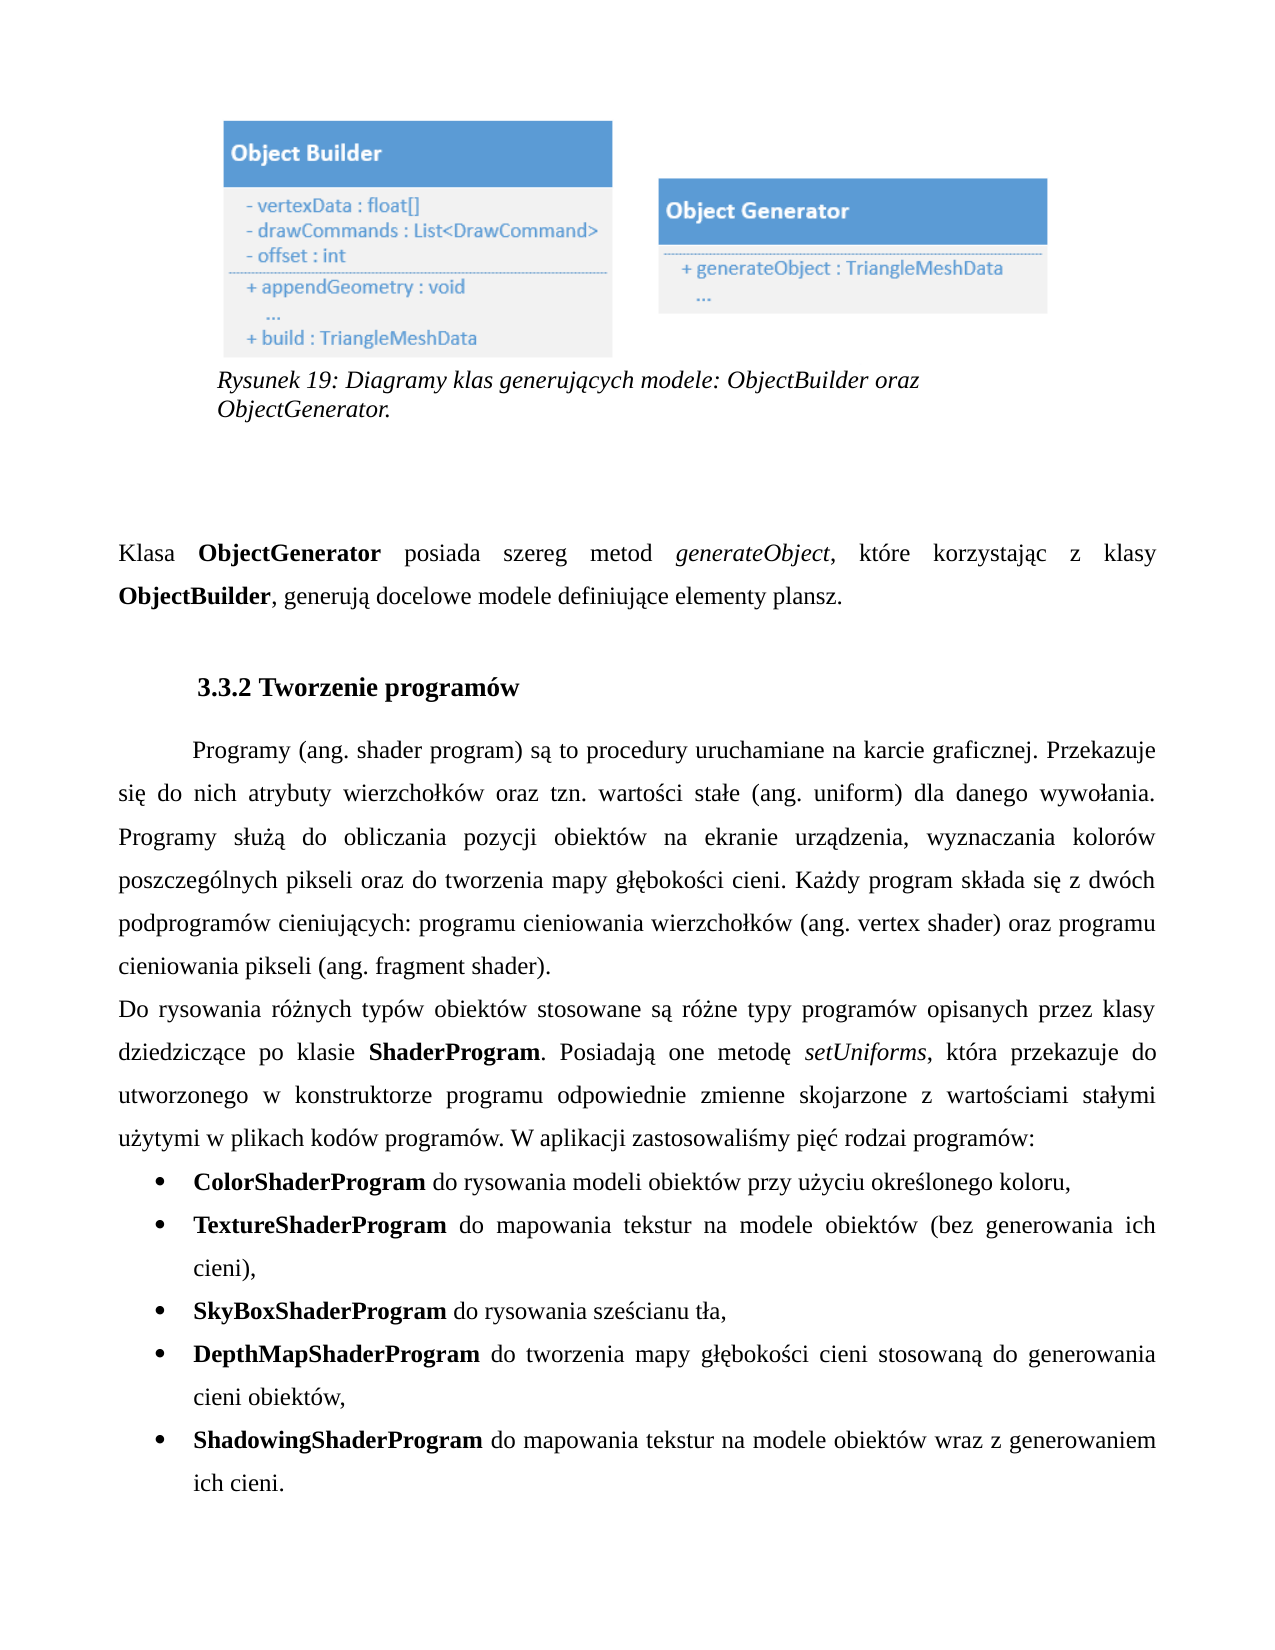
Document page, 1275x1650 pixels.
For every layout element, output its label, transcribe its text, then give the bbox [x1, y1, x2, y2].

picture [215, 111, 1060, 365]
text Klasa ObjectGenerator posiada szereg metod generateObject, które korzystając z klasy ObjectBuilder, generują docelowe modele definiujące elementy plansz. [118, 538, 1157, 610]
list DepthMapShaderProgram do tworzenia mapy głębokości cieni stosowaną do generowania cieni obiektów, [156, 1339, 1157, 1411]
list ShadowingShaderProgram do mapowania tekstur na modele obiektów wraz z generowaniem ich cieni. [156, 1425, 1157, 1497]
text Do rysowania różnych typów obiektów stosowane są różne typy programów opisanych przez klasy dziedziczące po klasie ShaderProgram. Posiadają one metodę setUniforms, która przekazuje do utworzonego w konstruktorze programu odpowiednie zmienne skojarzone z wartościami stałymi użytymi w plikach kodów programów. W aplikacji zastosowaliśmy pięć rodzai programów: [118, 994, 1157, 1152]
list ColorShaderProgram do rysowania modeli obiektów przy użyciu określonego koloru, [156, 1167, 1157, 1195]
list SkyBoxShaderProgram do rysowania sześcianu tła, [156, 1296, 1157, 1325]
text Rysunek 19: Diagramy klas generujących modele: ObjectBuilder oraz ObjectGenerator. [217, 365, 1058, 422]
list TextureShaderProgram do mapowania tekstur na modele obiektów (bez generowania ich cieni), [156, 1210, 1157, 1282]
subtitle Tworzenie programów [191, 671, 1157, 702]
text Programy (ang. shader program) są to procedury uruchamiane na karcie graficznej. Przekazuje się do nich atrybuty wierzchołków oraz tzn. wartości stałe (ang. uniform) dla danego wywołania. Programy służą do obliczania pozycji obiektów na ekranie urządzenia, wyznaczania kolorów poszczególnych pikseli oraz do tworzenia mapy głębokości cieni. Każdy program składa się z dwóch podprogramów cieniujących: programu cieniowania wierzchołków (ang. vertex shader) oraz programu cieniowania pikseli (ang. fragment shader). [118, 735, 1157, 980]
